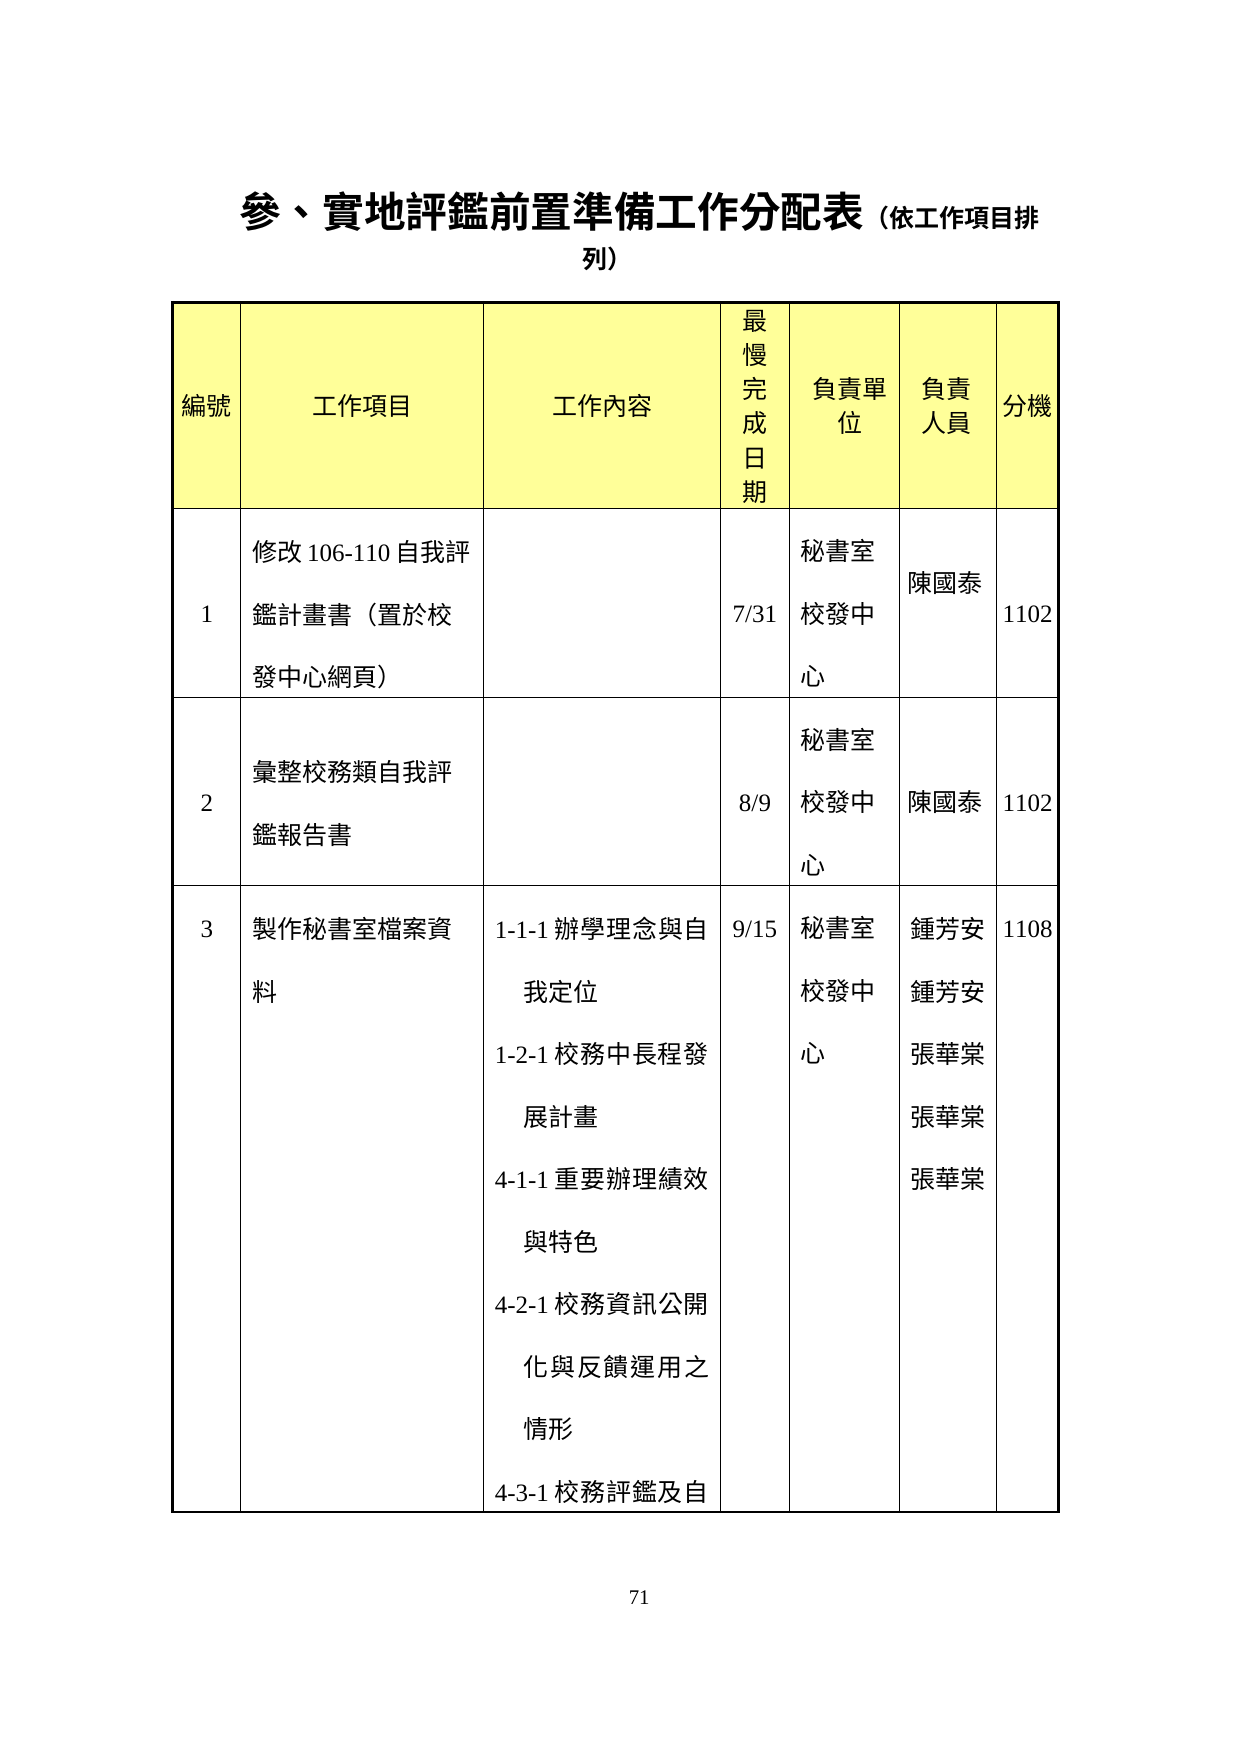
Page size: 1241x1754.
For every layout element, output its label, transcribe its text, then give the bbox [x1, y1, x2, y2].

table_cell [484, 509, 720, 697]
table_header 工作項目 [241, 304, 483, 508]
table_cell 8/9 [721, 698, 789, 885]
table_header 最慢完成日期 [721, 304, 789, 508]
table_cell 修改106-110自我評鑑計畫書（置於校發中心網頁） [241, 509, 483, 697]
table_cell 製作秘書室檔案資料 [241, 886, 483, 1511]
table_cell 9/15 [721, 886, 789, 1511]
table_header 負責單位 [790, 304, 899, 508]
table_cell 陳國泰 [900, 509, 996, 697]
table_cell 1102 [997, 698, 1057, 885]
table_cell 秘書室 校發中心 [790, 698, 899, 885]
table_header 工作內容 [484, 304, 720, 508]
table_cell 彙整校務類自我評鑑報告書 [241, 698, 483, 885]
table_cell 陳國泰 [900, 698, 996, 885]
table_cell [484, 698, 720, 885]
table_cell 鍾芳安 鍾芳安 張華棠 張華棠 張華棠 [900, 886, 996, 1511]
table_cell 3 [174, 886, 240, 1511]
table_cell 2 [174, 698, 240, 885]
table_cell 1-1-1辦學理念與自我定位 1-2-1校務中長程發展計畫 4-1-1重要辦理績效與特色 4-2-1校務資訊公開化與反饋運用之情形 4-3-1校務評鑑及自 [484, 886, 720, 1511]
table_cell 1108 [997, 886, 1057, 1511]
table_header 負責 人員 [900, 304, 996, 508]
table_cell 1102 [997, 509, 1057, 697]
table_cell 7/31 [721, 509, 789, 697]
table_header 編號 [174, 304, 240, 508]
table_cell 秘書室 校發中心 [790, 886, 899, 1511]
text 參、實地評鑑前置準備工作分配表（依工作項目排列） [177, 179, 1063, 275]
table_cell 1 [174, 509, 240, 697]
table_cell 秘書室 校發中心 [790, 509, 899, 697]
table_header 分機 [997, 304, 1057, 508]
